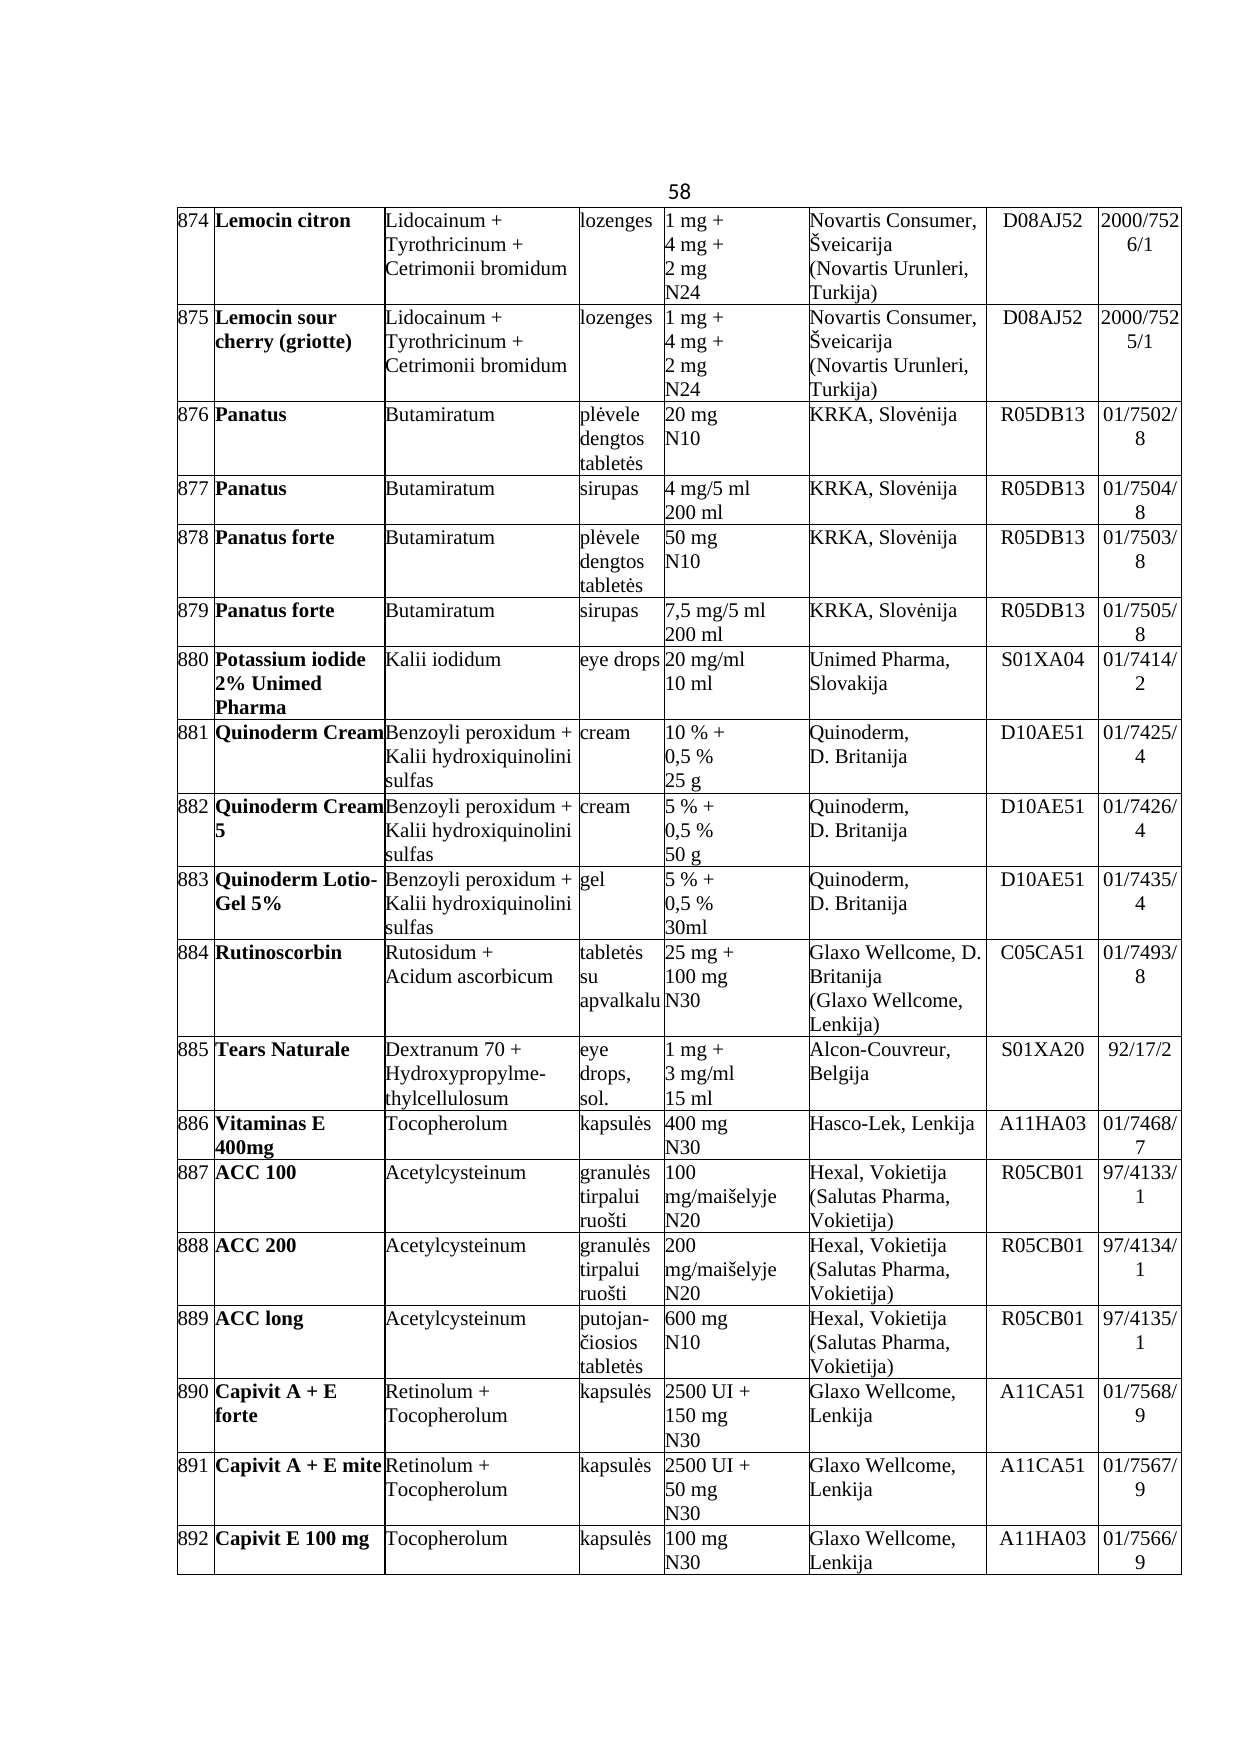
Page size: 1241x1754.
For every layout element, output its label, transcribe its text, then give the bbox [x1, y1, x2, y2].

table_cell 20 mg/ml 10 ml [665, 647, 809, 719]
table_cell R05DB13 [987, 476, 1098, 524]
table_cell kapsulės [580, 1379, 664, 1452]
table_cell R05CB01 [987, 1233, 1098, 1305]
table_cell 876 [178, 402, 214, 474]
table_cell 883 [178, 867, 214, 939]
table_cell 889 [178, 1306, 214, 1378]
table_cell Capivit A + E forte [215, 1379, 384, 1452]
table_cell 20 mg N10 [665, 402, 809, 474]
table_cell 877 [178, 476, 214, 524]
table_cell eye drops, sol. [580, 1037, 664, 1109]
table_cell Glaxo Wellcome, Lenkija [810, 1379, 986, 1452]
table_cell sirupas [580, 476, 664, 524]
table_cell Panatus [215, 402, 384, 474]
table_cell A11HA03 [987, 1526, 1098, 1574]
table_cell Hasco-Lek, Lenkija [810, 1111, 986, 1159]
table_cell 100 mg N30 [665, 1526, 809, 1574]
table_cell R05DB13 [987, 402, 1098, 474]
table_cell granulės tirpalui ruošti [580, 1160, 664, 1232]
table_cell 01/7503/8 [1099, 525, 1181, 597]
table_cell A11CA51 [987, 1379, 1098, 1452]
table_cell A11HA03 [987, 1111, 1098, 1159]
table_cell Capivit E 100 mg [215, 1526, 384, 1574]
table_cell Kalii iodidum [386, 647, 579, 719]
table_cell Novartis Consumer, Šveicarija (Novartis Urunleri, Turkija) [810, 305, 986, 401]
table_cell Acetylcysteinum [386, 1306, 579, 1378]
table_cell 01/7504/8 [1099, 476, 1181, 524]
table_cell Acetylcysteinum [386, 1160, 579, 1232]
table_cell 01/7425/4 [1099, 720, 1181, 792]
table_cell Acetylcysteinum [386, 1233, 579, 1305]
table_cell gel [580, 867, 664, 939]
table_cell 01/7414/2 [1099, 647, 1181, 719]
table_cell Hexal, Vokietija (Salutas Pharma, Vokietija) [810, 1160, 986, 1232]
table_cell Lemocin sour cherry (griotte) [215, 305, 384, 401]
table_cell Panatus forte [215, 525, 384, 597]
table_cell 97/4133/1 [1099, 1160, 1181, 1232]
table_cell Alcon-Couvreur, Belgija [810, 1037, 986, 1109]
table_cell Lidocainum + Tyrothricinum + Cetrimonii bromidum [386, 208, 579, 304]
table_cell Quinoderm Cream [215, 720, 384, 792]
table_cell 01/7468/7 [1099, 1111, 1181, 1159]
table_cell 887 [178, 1160, 214, 1232]
table_cell 01/7567/9 [1099, 1453, 1181, 1525]
table_cell 874 [178, 208, 214, 304]
table_cell Quinoderm Lotio-Gel 5% [215, 867, 384, 939]
table_cell 4 mg/5 ml 200 ml [665, 476, 809, 524]
table_cell 01/7426/4 [1099, 794, 1181, 866]
table_cell cream [580, 720, 664, 792]
table_cell Benzoyli peroxidum + Kalii hydroxiquinolini sulfas [386, 794, 579, 866]
table_cell Retinolum + Tocopherolum [386, 1379, 579, 1452]
table_cell 5 % + 0,5 % 50 g [665, 794, 809, 866]
table_cell Glaxo Wellcome, D. Britanija (Glaxo Wellcome, Lenkija) [810, 940, 986, 1036]
table_cell Benzoyli peroxidum + Kalii hydroxiquinolini sulfas [386, 867, 579, 939]
table_cell 888 [178, 1233, 214, 1305]
table_cell 97/4135/1 [1099, 1306, 1181, 1378]
table_cell Novartis Consumer, Šveicarija (Novartis Urunleri, Turkija) [810, 208, 986, 304]
table_cell 01/7568/9 [1099, 1379, 1181, 1452]
table_cell Panatus forte [215, 598, 384, 646]
table_cell 2000/7525/1 [1099, 305, 1181, 401]
table_cell Potassium iodide 2% Unimed Pharma [215, 647, 384, 719]
table_cell 885 [178, 1037, 214, 1109]
table_cell Butamiratum [386, 525, 579, 597]
table_cell D08AJ52 [987, 208, 1098, 304]
table_cell Lidocainum + Tyrothricinum + Cetrimonii bromidum [386, 305, 579, 401]
table_cell Rutinoscorbin [215, 940, 384, 1036]
table_cell 10 % + 0,5 % 25 g [665, 720, 809, 792]
table_cell 890 [178, 1379, 214, 1452]
table_cell 892 [178, 1526, 214, 1574]
table_cell KRKA, Slovėnija [810, 525, 986, 597]
table_cell 01/7505/8 [1099, 598, 1181, 646]
table_cell Quinoderm Cream 5 [215, 794, 384, 866]
table_cell 7,5 mg/5 ml 200 ml [665, 598, 809, 646]
table_cell Quinoderm, D. Britanija [810, 720, 986, 792]
table_cell Panatus [215, 476, 384, 524]
table_cell granulės tirpalui ruošti [580, 1233, 664, 1305]
table_cell A11CA51 [987, 1453, 1098, 1525]
table_cell 01/7493/8 [1099, 940, 1181, 1036]
table_cell 2000/7526/1 [1099, 208, 1181, 304]
table_cell lozenges [580, 208, 664, 304]
table_cell 100 mg/maišelyje N20 [665, 1160, 809, 1232]
table_cell 1 mg + 4 mg + 2 mg N24 [665, 305, 809, 401]
table_cell C05CA51 [987, 940, 1098, 1036]
table_cell Glaxo Wellcome, Lenkija [810, 1453, 986, 1525]
table_cell D08AJ52 [987, 305, 1098, 401]
table_cell 881 [178, 720, 214, 792]
table_cell 1 mg + 4 mg + 2 mg N24 [665, 208, 809, 304]
table_cell tabletės su apvalkalu [580, 940, 664, 1036]
table_cell R05DB13 [987, 598, 1098, 646]
table_cell R05DB13 [987, 525, 1098, 597]
table_cell ACC 200 [215, 1233, 384, 1305]
table_cell Glaxo Wellcome, Lenkija [810, 1526, 986, 1574]
table_cell 891 [178, 1453, 214, 1525]
table_cell 879 [178, 598, 214, 646]
table_cell S01XA04 [987, 647, 1098, 719]
table_cell 886 [178, 1111, 214, 1159]
table_cell D10AE51 [987, 867, 1098, 939]
table_cell Hexal, Vokietija (Salutas Pharma, Vokietija) [810, 1306, 986, 1378]
table_cell Vitaminas E 400mg [215, 1111, 384, 1159]
table_cell putojan-čiosios tabletės [580, 1306, 664, 1378]
table_cell plėvele dengtos tabletės [580, 402, 664, 474]
table_cell R05CB01 [987, 1160, 1098, 1232]
table_cell D10AE51 [987, 794, 1098, 866]
table_cell ACC 100 [215, 1160, 384, 1232]
table_cell 600 mg N10 [665, 1306, 809, 1378]
table_cell ACC long [215, 1306, 384, 1378]
table_cell Tocopherolum [386, 1111, 579, 1159]
table_cell 880 [178, 647, 214, 719]
table_cell Butamiratum [386, 402, 579, 474]
table_cell 875 [178, 305, 214, 401]
table_cell plėvele dengtos tabletės [580, 525, 664, 597]
table_cell 97/4134/1 [1099, 1233, 1181, 1305]
table_cell S01XA20 [987, 1037, 1098, 1109]
table_cell Butamiratum [386, 476, 579, 524]
table_cell lozenges [580, 305, 664, 401]
table_cell 884 [178, 940, 214, 1036]
table_cell KRKA, Slovėnija [810, 402, 986, 474]
table_cell cream [580, 794, 664, 866]
table_cell Quinoderm, D. Britanija [810, 867, 986, 939]
table_cell KRKA, Slovėnija [810, 598, 986, 646]
table_cell 01/7566/9 [1099, 1526, 1181, 1574]
table_cell 92/17/2 [1099, 1037, 1181, 1109]
table_cell Capivit A + E mite [215, 1453, 384, 1525]
table_cell Tears Naturale [215, 1037, 384, 1109]
table_cell 25 mg + 100 mg N30 [665, 940, 809, 1036]
table_cell Unimed Pharma, Slovakija [810, 647, 986, 719]
table_cell kapsulės [580, 1453, 664, 1525]
table_cell D10AE51 [987, 720, 1098, 792]
table_cell 400 mg N30 [665, 1111, 809, 1159]
table_cell Retinolum + Tocopherolum [386, 1453, 579, 1525]
table_cell eye drops [580, 647, 664, 719]
table_cell 01/7435/4 [1099, 867, 1181, 939]
table_cell Rutosidum + Acidum ascorbicum [386, 940, 579, 1036]
table_cell kapsulės [580, 1526, 664, 1574]
table_cell 5 % + 0,5 % 30ml [665, 867, 809, 939]
table_cell 200 mg/maišelyje N20 [665, 1233, 809, 1305]
table_cell 1 mg + 3 mg/ml 15 ml [665, 1037, 809, 1109]
table_cell 2500 UI + 50 mg N30 [665, 1453, 809, 1525]
table_cell Dextranum 70 + Hydroxypropylme-thylcellulosum [386, 1037, 579, 1109]
table_cell Hexal, Vokietija (Salutas Pharma, Vokietija) [810, 1233, 986, 1305]
table_cell sirupas [580, 598, 664, 646]
table_cell Tocopherolum [386, 1526, 579, 1574]
table_cell 50 mg N10 [665, 525, 809, 597]
table_cell Butamiratum [386, 598, 579, 646]
table_cell 01/7502/8 [1099, 402, 1181, 474]
table_cell KRKA, Slovėnija [810, 476, 986, 524]
table_cell 878 [178, 525, 214, 597]
table_cell R05CB01 [987, 1306, 1098, 1378]
table_cell Benzoyli peroxidum + Kalii hydroxiquinolini sulfas [386, 720, 579, 792]
table_cell Lemocin citron [215, 208, 384, 304]
table_cell kapsulės [580, 1111, 664, 1159]
table_cell 2500 UI + 150 mg N30 [665, 1379, 809, 1452]
table_cell 882 [178, 794, 214, 866]
table_cell Quinoderm, D. Britanija [810, 794, 986, 866]
